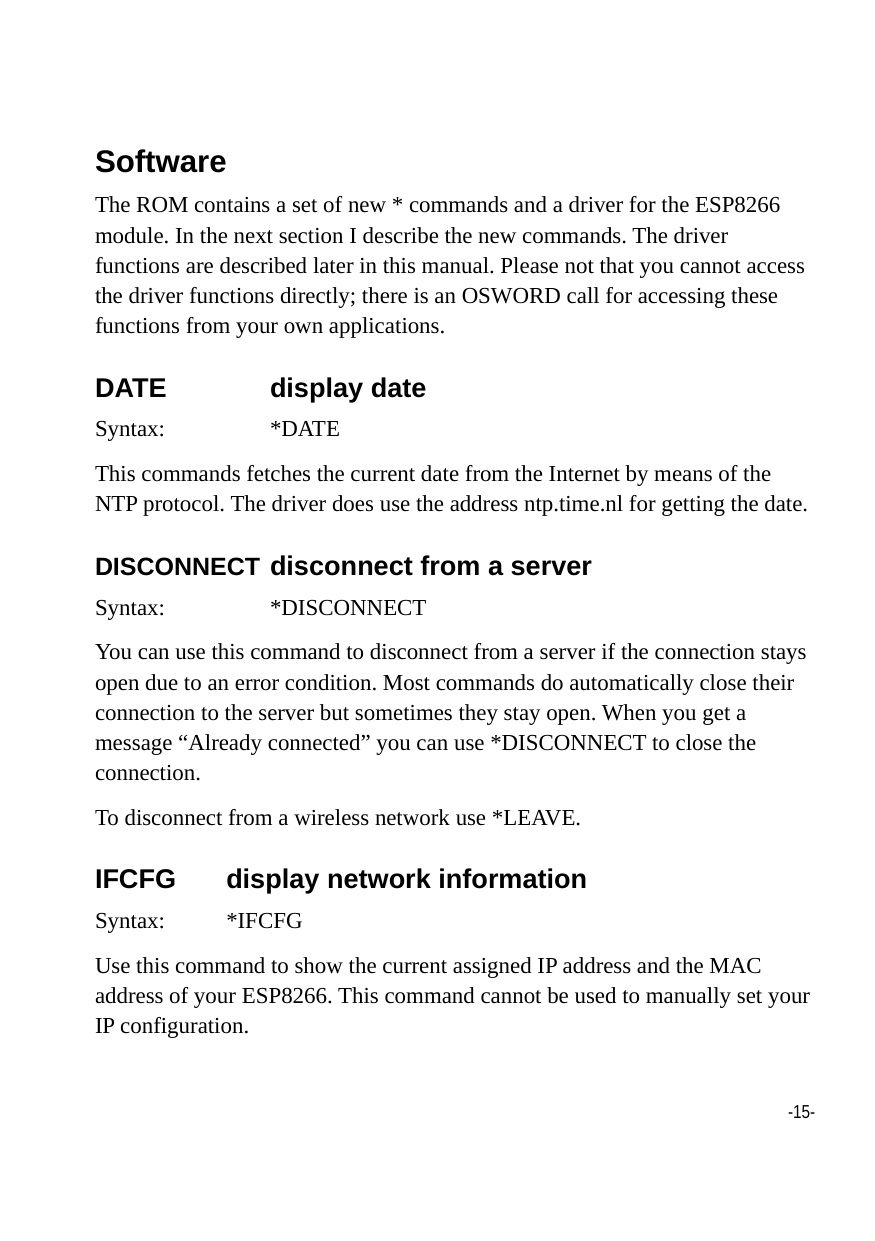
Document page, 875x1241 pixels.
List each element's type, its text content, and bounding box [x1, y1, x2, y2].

text The ROM contains a set of new * commands and a driver for the ESP8266 module. In the next section I describe the new commands. The driver functions are described later in this manual. Please not that you cannot access the driver functions directly; there is an OSWORD call for accessing these functions from your own applications. [95, 192, 815, 339]
subtitle IFCFG display network information [95, 863, 815, 895]
text Syntax: *DATE [95, 416, 815, 442]
text To disconnect from a wireless network use *LEAVE. [95, 804, 815, 830]
text You can use this command to disconnect from a server if the connection stays open due to an error condition. Most commands do automatically close their connection to the server but sometimes they stay open. When you get a message “Already connected” you can use *DISCONNECT to close the connection. [95, 638, 815, 786]
subtitle Software [95, 143, 815, 179]
text This commands fetches the current date from the Internet by means of the NTP protocol. The driver does use the address ntp.time.nl for getting the date. [95, 460, 815, 517]
text Use this command to show the current assigned IP address and the MAC address of your ESP8266. This command cannot be used to manually set your IP configuration. [95, 952, 815, 1039]
text Syntax: *DISCONNECT [95, 594, 815, 620]
subtitle DISCONNECT disconnect from a server [95, 550, 815, 581]
text Syntax: *IFCFG [95, 907, 815, 933]
subtitle DATE display date [95, 372, 815, 403]
